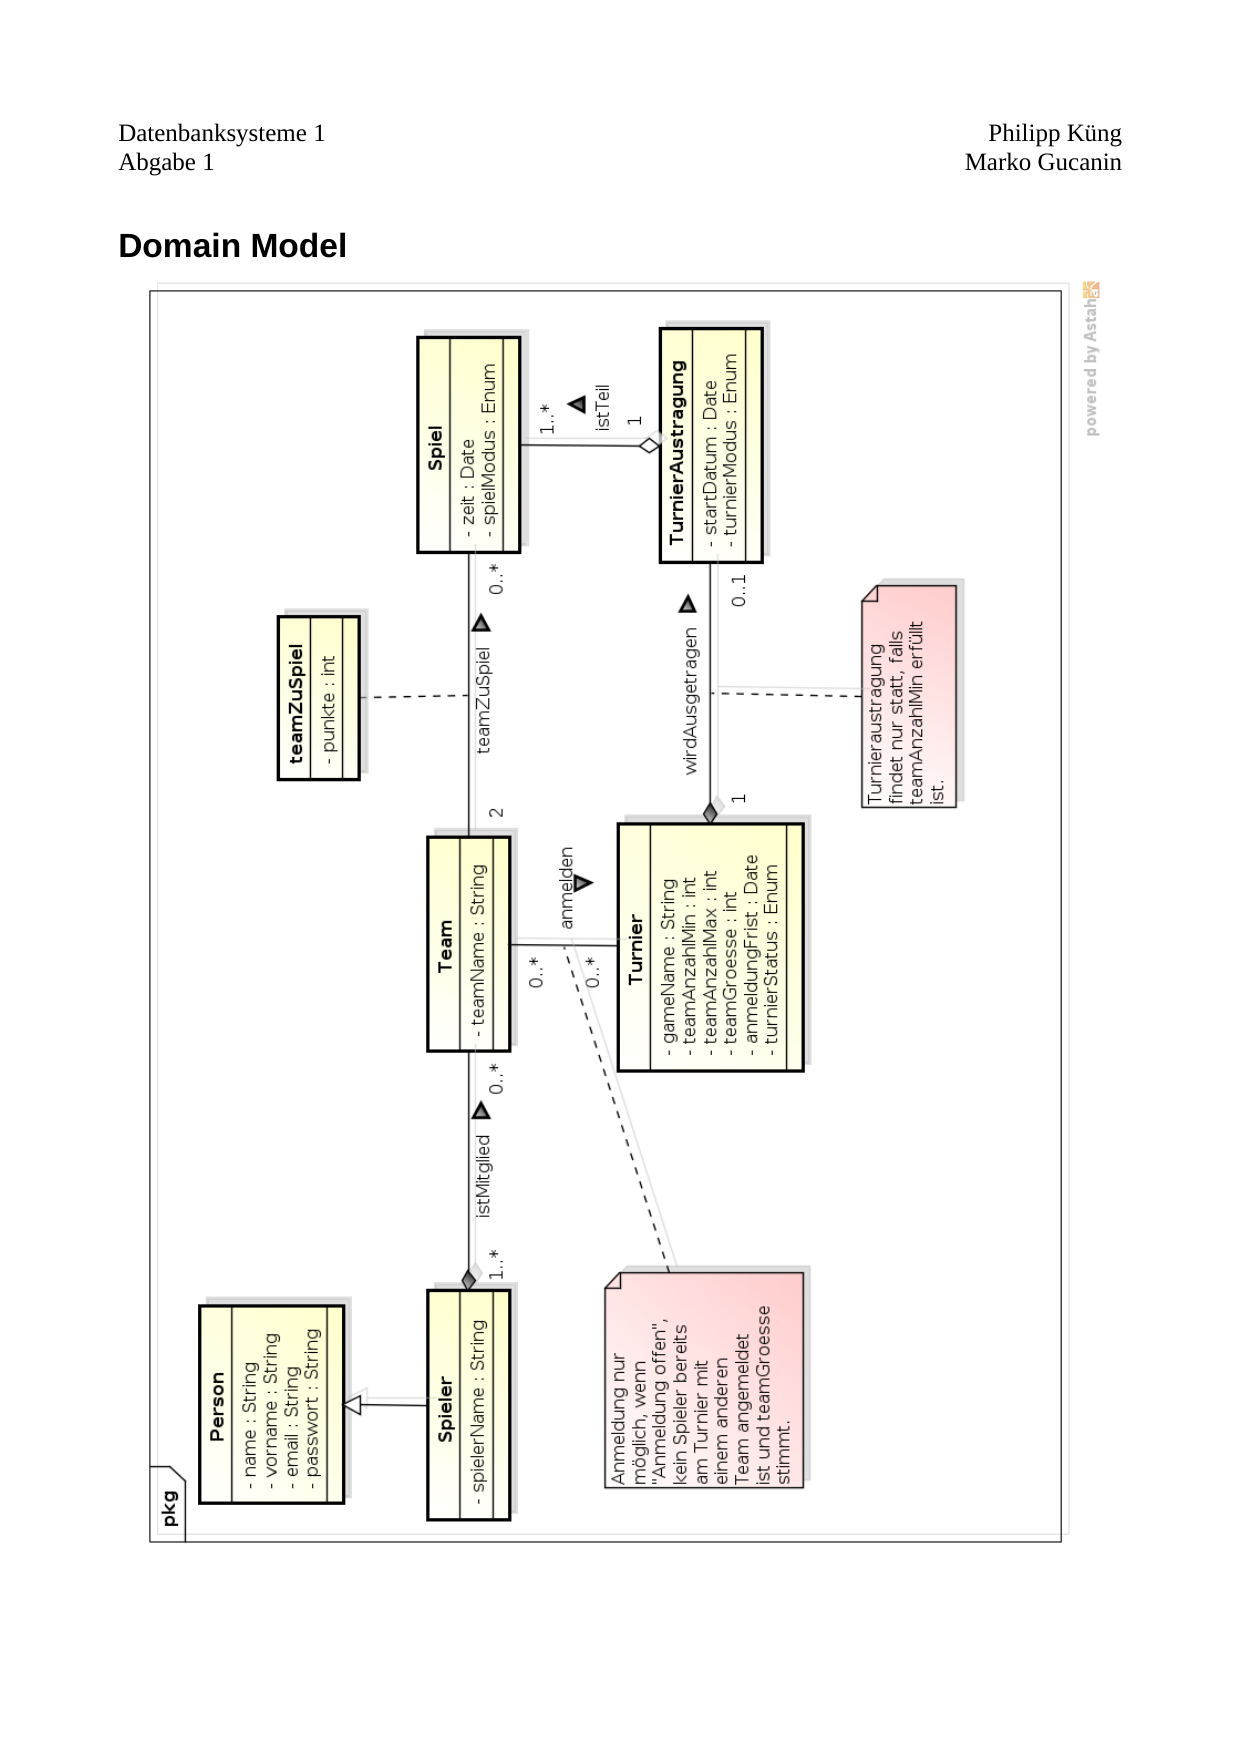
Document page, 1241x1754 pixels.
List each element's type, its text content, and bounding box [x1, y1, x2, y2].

picture [135, 277, 1105, 1557]
subtitle Domain Model [118, 226, 1122, 264]
